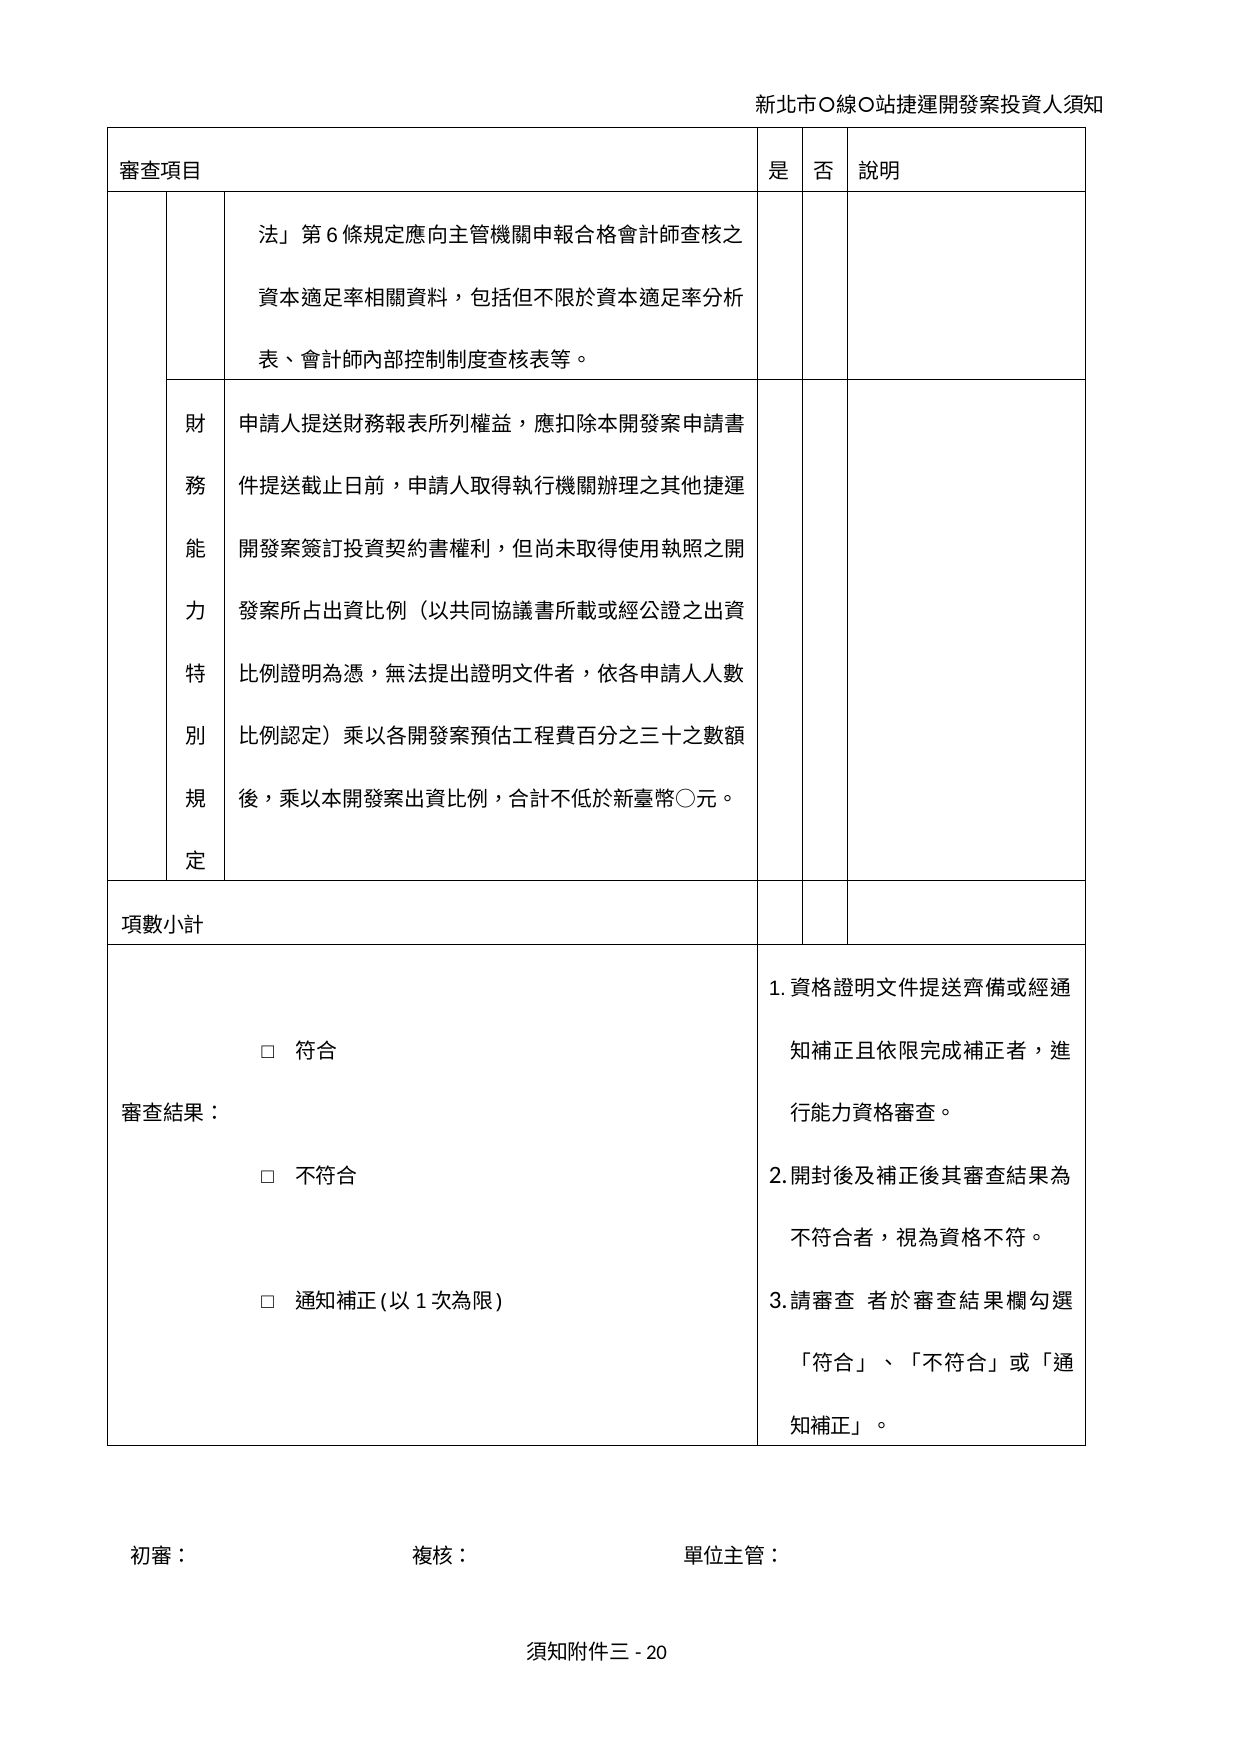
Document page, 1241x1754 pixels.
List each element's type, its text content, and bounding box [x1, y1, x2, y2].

table_cell 項數小計 [108, 881, 757, 944]
table_cell [758, 380, 802, 880]
text 初審： 複核： 單位主管： [131, 1512, 1104, 1575]
table_cell 資格證明文件提送齊備或經通知補正且依限完成補正者，進行能力資格審查。 開封後及補正後其審查結果為不符合者，視為資格不符。 請審查 者於審查結果欄勾選「符合」、「不符合」或「通知補正」。 [758, 945, 1085, 1445]
table_header 審查項目 [108, 128, 757, 191]
table_cell [803, 192, 847, 379]
table_cell [758, 881, 802, 944]
table_cell [803, 881, 847, 944]
table_cell [167, 192, 224, 379]
table_cell [848, 192, 1085, 379]
table_cell [758, 192, 802, 379]
table_cell 申請人提送財務報表所列權益，應扣除本開發案申請書件提送截止日前，申請人取得執行機關辦理之其他捷運開發案簽訂投資契約書權利，但尚未取得使用執照之開發案所占出資比例（以共同協議書所載或經公證之出資比例證明為憑，無法提出證明文件者，依各申請人人數比例認定）乘以各開發案預估工程費百分之三十之數額後，乘以本開發案出資比例，合計不低於新臺幣○元。 [225, 380, 757, 880]
table_cell [108, 192, 166, 880]
table_cell 法」第6條規定應向主管機關申報合格會計師查核之資本適足率相關資料，包括但不限於資本適足率分析表、會計師內部控制制度查核表等。 [225, 192, 757, 379]
table_cell [803, 380, 847, 880]
table_header 說明 [848, 128, 1085, 191]
table_cell [848, 881, 1085, 944]
table_cell □ 符合 審查結果： □ 不符合 □ 通知補正(以1次為限) [108, 945, 757, 1445]
table_header 是 [758, 128, 802, 191]
table_header 否 [803, 128, 847, 191]
table_cell 財 務 能 力 特 別 規 定 [167, 380, 224, 880]
table_cell [848, 380, 1085, 880]
